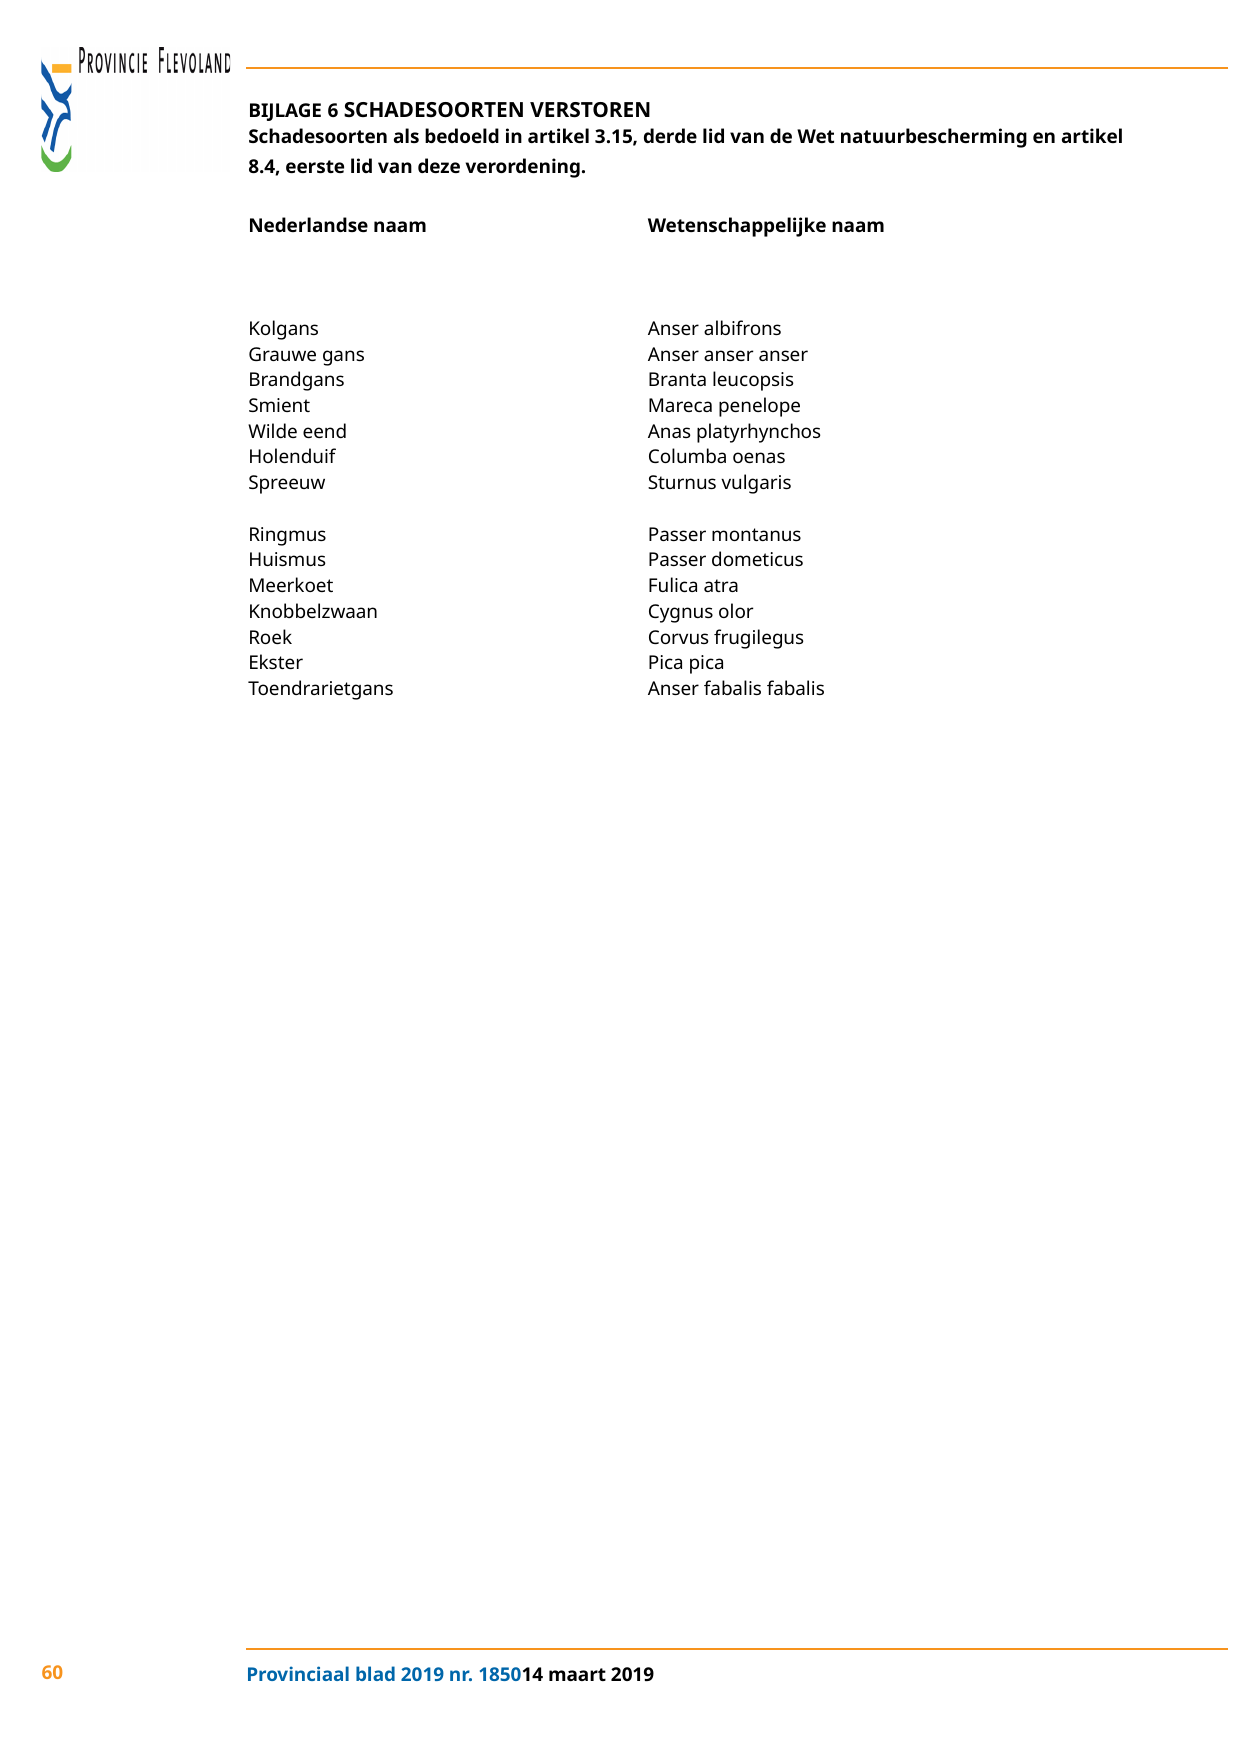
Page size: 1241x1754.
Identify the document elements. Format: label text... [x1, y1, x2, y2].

table_cell [648, 289, 1152, 315]
table_cell Cygnus olor [648, 598, 1152, 624]
table_cell Anas platyrhynchos [648, 418, 1152, 444]
table_cell Anser albifrons [648, 315, 1152, 341]
text Schadesoorten als bedoeld in artikel 3.15, derde lid van de Wet natuurbescherming en artikel 8.4, eerste lid van deze verordening. [248, 123, 1152, 179]
table_cell Wilde eend [248, 418, 648, 444]
table_cell Sturnus vulgaris [648, 470, 1152, 495]
table_cell Toendrarietgans [248, 675, 648, 701]
picture [41, 47, 231, 172]
table_cell [248, 238, 648, 264]
table_cell Huismus [248, 547, 648, 572]
table_cell Holenduif [248, 444, 648, 469]
table_cell Smient [248, 392, 648, 418]
table_cell Grauwe gans [248, 341, 648, 367]
table_header Nederlandse naam [248, 212, 648, 238]
table_cell Passer dometicus [648, 547, 1152, 572]
table_cell [248, 289, 648, 315]
table_cell Ekster [248, 650, 648, 675]
table_cell [648, 264, 1152, 289]
table_cell Spreeuw [248, 470, 648, 495]
table_cell [648, 238, 1152, 264]
table_cell Brandgans [248, 367, 648, 392]
table_cell Roek [248, 624, 648, 649]
table_cell Columba oenas [648, 444, 1152, 469]
table_cell Corvus frugilegus [648, 624, 1152, 649]
table_cell Passer montanus [648, 521, 1152, 547]
table_cell Meerkoet [248, 573, 648, 598]
table_cell [248, 264, 648, 289]
table_cell Anser fabalis fabalis [648, 675, 1152, 701]
table_cell Ringmus [248, 521, 648, 547]
table_cell Fulica atra [648, 573, 1152, 598]
table_cell [248, 495, 648, 521]
table_cell Pica pica [648, 650, 1152, 675]
table_cell Anser anser anser [648, 341, 1152, 367]
table_cell Knobbelzwaan [248, 598, 648, 624]
table_header Wetenschappelijke naam [648, 212, 1152, 238]
table_cell Mareca penelope [648, 392, 1152, 418]
table_cell Kolgans [248, 315, 648, 341]
text BIJLAGE 6 SCHADESOORTEN VERSTOREN [248, 95, 1152, 123]
table_cell [648, 495, 1152, 521]
table_cell Branta leucopsis [648, 367, 1152, 392]
